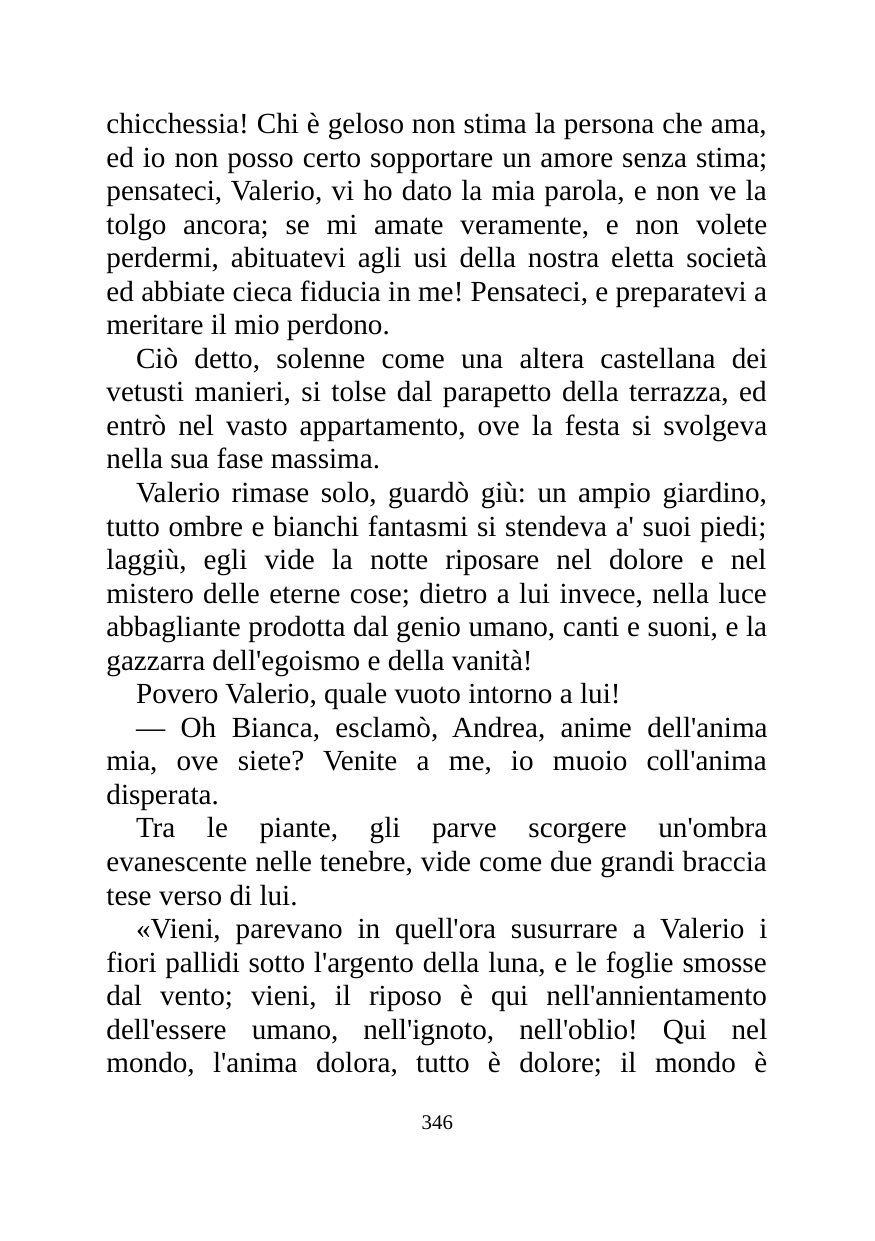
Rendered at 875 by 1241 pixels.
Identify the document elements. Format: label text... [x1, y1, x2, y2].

text Povero Valerio, quale vuoto intorno a lui! [106, 676, 768, 710]
text chicchessia! Chi è geloso non stima la persona che ama, ed io non posso certo sopportare un amore senza stima; pensateci, Valerio, vi ho dato la mia parola, e non ve la tolgo ancora; se mi amate veramente, e non volete perdermi, abituatevi agli usi della nostra eletta società ed abbiate cieca fiducia in me! Pensateci, e preparatevi a meritare il mio perdono. [106, 106, 768, 341]
text Ciò detto, solenne come una altera castellana dei vetusti manieri, si tolse dal parapetto della terrazza, ed entrò nel vasto appartamento, ove la festa si svolgeva nella sua fase massima. [106, 341, 768, 475]
text Tra le piante, gli parve scorgere un'ombra evanescente nelle tenebre, vide come due grandi braccia tese verso di lui. [106, 811, 768, 911]
text «Vieni, parevano in quell'ora susurrare a Valerio i fiori pallidi sotto l'argento della luna, e le foglie smosse dal vento; vieni, il riposo è qui nell'annientamento dell'essere umano, nell'ignoto, nell'oblio! Qui nel mondo, l'anima dolora, tutto è dolore; il mondo è [106, 911, 768, 1079]
text — Oh Bianca, esclamò, Andrea, anime dell'anima mia, ove siete? Venite a me, io muoio coll'anima disperata. [106, 710, 768, 811]
text Valerio rimase solo, guardò giù: un ampio giardino, tutto ombre e bianchi fantasmi si stendeva a' suoi piedi; laggiù, egli vide la notte riposare nel dolore e nel mistero delle eterne cose; dietro a lui invece, nella luce abbagliante prodotta dal genio umano, canti e suoni, e la gazzarra dell'egoismo e della vanità! [106, 475, 768, 676]
